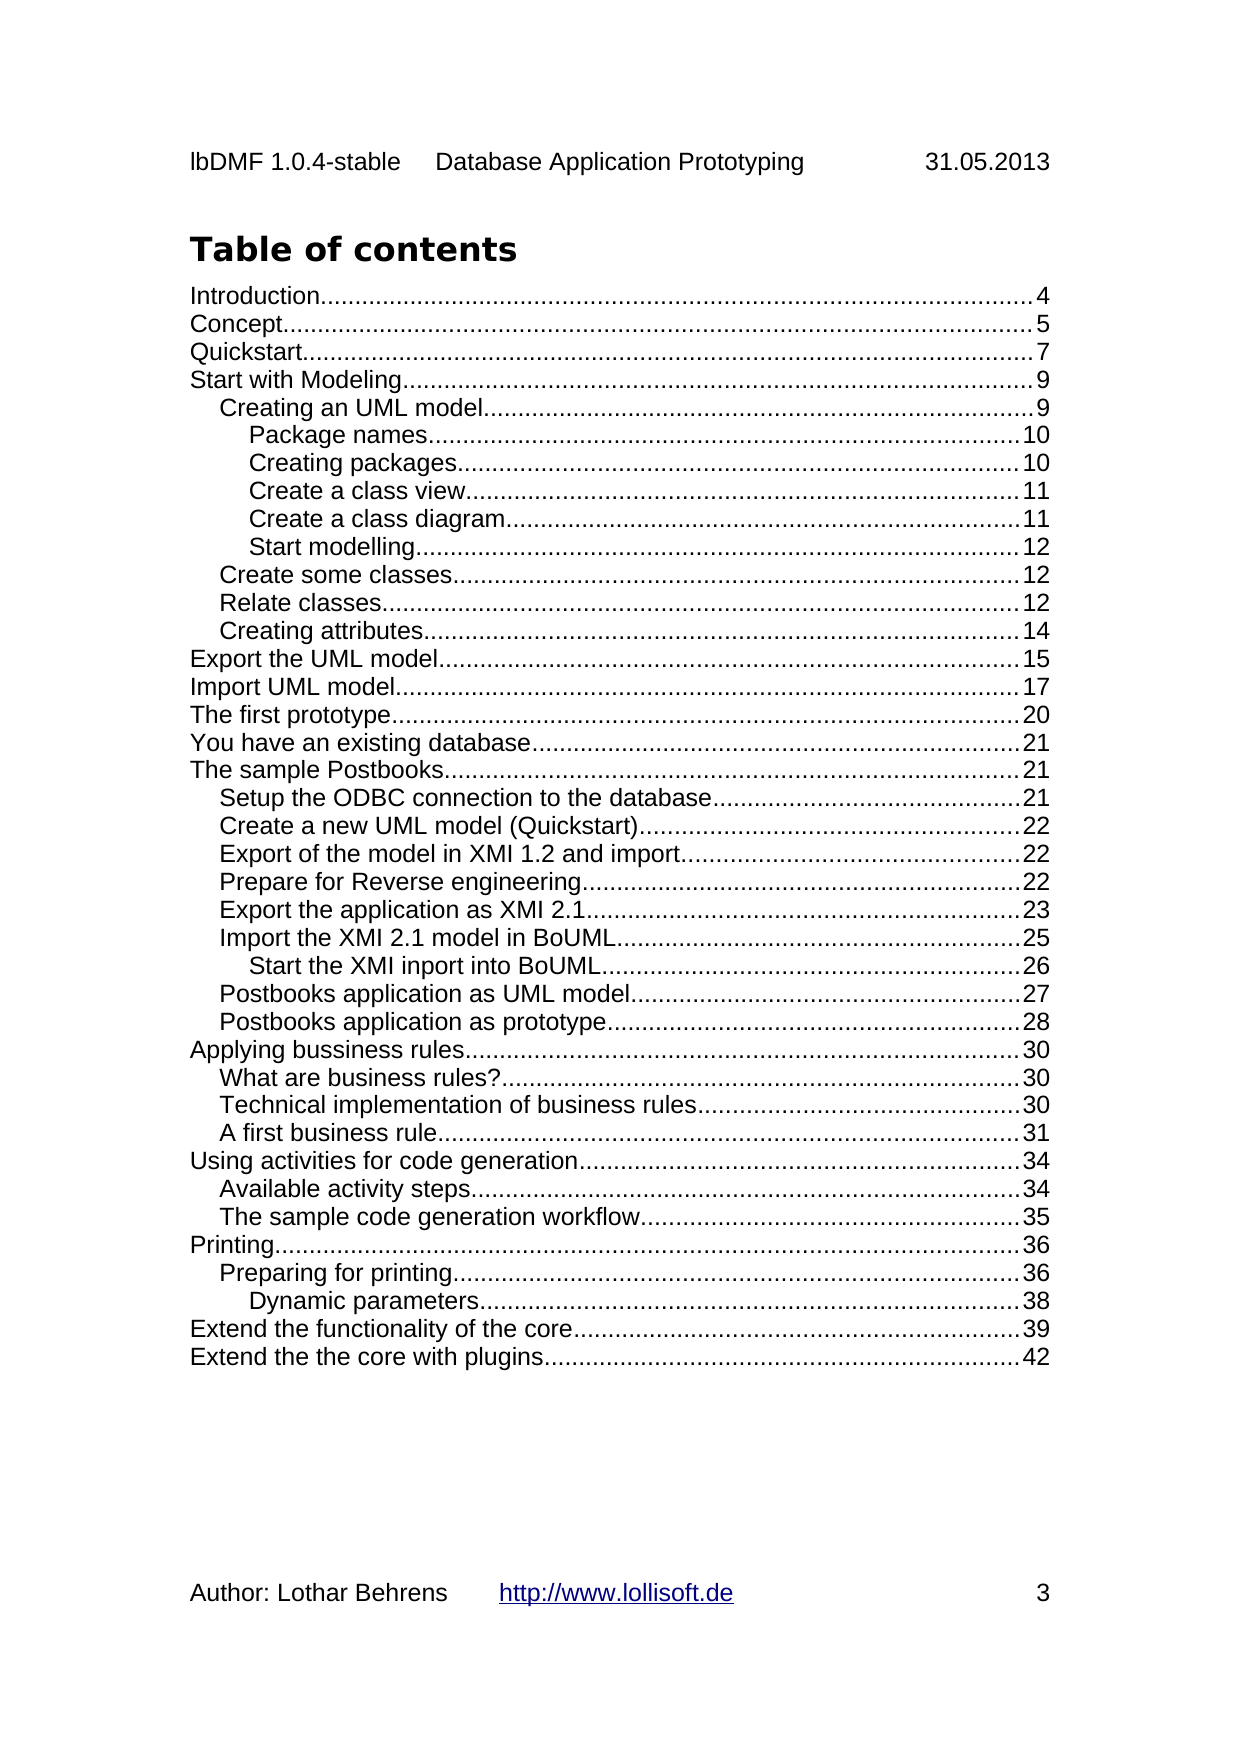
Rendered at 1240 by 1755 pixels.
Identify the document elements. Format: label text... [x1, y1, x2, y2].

text Setup the ODBC connection to the database 21 [219, 784, 1050, 812]
subtitle Table of contents [189, 230, 1050, 269]
text The first prototype 20 [189, 700, 1050, 728]
text Create a class view 11 [248, 477, 1050, 505]
text Import UML model 17 [189, 672, 1050, 700]
text Export the application as XMI 2.1 23 [219, 896, 1050, 924]
text Relate classes 12 [219, 589, 1050, 617]
text Creating attributes 14 [219, 617, 1050, 644]
text The sample Postbooks 21 [189, 756, 1050, 784]
text Creating an UML model 9 [219, 393, 1050, 421]
text Import the XMI 2.1 model in BoUML 25 [219, 924, 1050, 952]
text You have an existing database 21 [189, 728, 1050, 756]
text The sample code generation workflow 35 [219, 1203, 1050, 1231]
text Quickstart 7 [189, 337, 1050, 365]
text Technical implementation of business rules 30 [219, 1091, 1050, 1119]
text Using activities for code generation 34 [189, 1147, 1050, 1175]
text What are business rules? 30 [219, 1063, 1050, 1091]
text Postbooks application as UML model 27 [219, 979, 1050, 1007]
text Create a new UML model (Quickstart) 22 [219, 812, 1050, 840]
text Concept 5 [189, 309, 1050, 337]
text Export the UML model 15 [189, 644, 1050, 672]
text Prepare for Reverse engineering 22 [219, 868, 1050, 896]
text Printing 36 [189, 1231, 1050, 1259]
text Dynamic parameters 38 [248, 1287, 1050, 1314]
text Export of the model in XMI 1.2 and import 22 [219, 840, 1050, 868]
text Start with Modeling 9 [189, 365, 1050, 393]
text Preparing for printing 36 [219, 1259, 1050, 1287]
text Creating packages 10 [248, 449, 1050, 477]
text Start modelling 12 [248, 533, 1050, 561]
text Extend the functionality of the core 39 [189, 1314, 1050, 1342]
text A first business rule 31 [219, 1119, 1050, 1147]
text Applying bussiness rules 30 [189, 1035, 1050, 1063]
text Create some classes 12 [219, 561, 1050, 589]
text Create a class diagram 11 [248, 505, 1050, 533]
text Start the XMI inport into BoUML 26 [248, 952, 1050, 979]
text Package names 10 [248, 421, 1050, 449]
text Postbooks application as prototype 28 [219, 1007, 1050, 1035]
text Available activity steps 34 [219, 1175, 1050, 1203]
text Introduction 4 [189, 282, 1050, 309]
text Extend the the core with plugins 42 [189, 1342, 1050, 1370]
